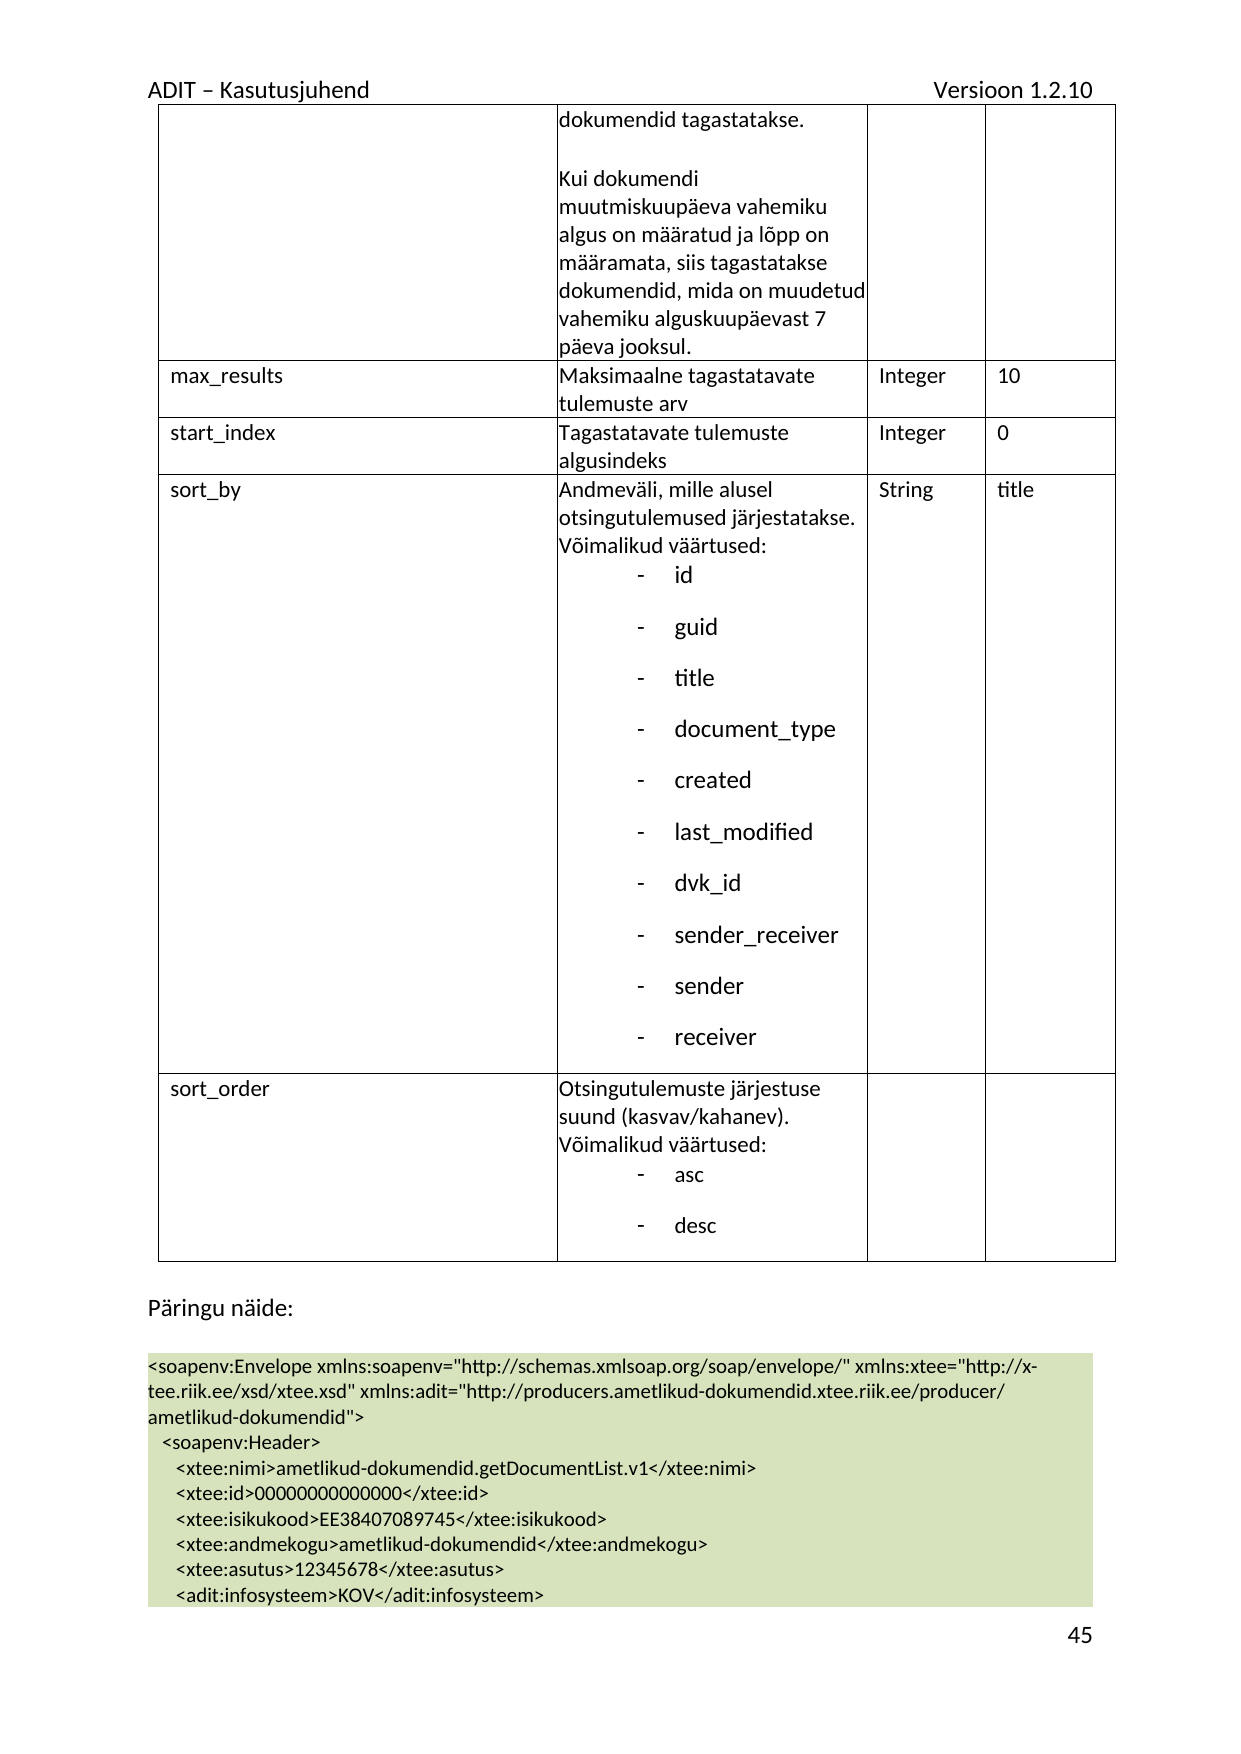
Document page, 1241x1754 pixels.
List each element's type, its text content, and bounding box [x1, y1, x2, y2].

table_cell Tagastatavate tulemuste algusindeks [558, 418, 867, 474]
table_cell Andmeväli, mille alusel otsingutulemused järjestatakse. Võimalikud väärtused: id guid title document_type created last_modified dvk_id sender_receiver sender receiver [558, 475, 867, 1073]
table_cell [986, 1074, 1115, 1261]
text <xtee:asutus>12345678</xtee:asutus> [148, 1557, 1093, 1582]
table_cell start_index [159, 418, 557, 474]
table_cell sort_by [159, 475, 557, 1073]
table_cell title [986, 475, 1115, 1073]
text Päringu näide: [148, 1292, 1093, 1323]
table_cell Maksimaalne tagastatavate tulemuste arv [558, 361, 867, 417]
table_cell Integer [868, 418, 985, 474]
text <xtee:andmekogu>ametlikud-dokumendid</xtee:andmekogu> [148, 1531, 1093, 1557]
table_cell [986, 105, 1115, 360]
table_cell dokumendid tagastatakse. Kui dokumendi muutmiskuupäeva vahemiku algus on määratud ja lõpp on määramata, siis tagastatakse dokumendid, mida on muudetud vahemiku alguskuupäevast 7 päeva jooksul. [558, 105, 867, 360]
text <soapenv:Envelope xmlns:soapenv="http://schemas.xmlsoap.org/soap/envelope/" xmlns:xtee="http://x-tee.riik.ee/xsd/xtee.xsd" xmlns:adit="http://producers.ametlikud-dokumendid.xtee.riik.ee/producer/ametlikud-dokumendid"> [148, 1353, 1093, 1429]
text <soapenv:Header> [148, 1429, 1093, 1455]
table_cell [868, 1074, 985, 1261]
table_cell 10 [986, 361, 1115, 417]
text <xtee:id>00000000000000</xtee:id> [148, 1480, 1093, 1506]
text <xtee:isikukood>EE38407089745</xtee:isikukood> [148, 1506, 1093, 1531]
table_cell Otsingutulemuste järjestuse suund (kasvav/kahanev). Võimalikud väärtused: asc desc [558, 1074, 867, 1261]
table_cell String [868, 475, 985, 1073]
text <adit:infosysteem>KOV</adit:infosysteem> [148, 1582, 1093, 1607]
text <xtee:nimi>ametlikud-dokumendid.getDocumentList.v1</xtee:nimi> [148, 1455, 1093, 1480]
table_cell max_results [159, 361, 557, 417]
table_cell [868, 105, 985, 360]
table_cell 0 [986, 418, 1115, 474]
table_cell sort_order [159, 1074, 557, 1261]
table_cell Integer [868, 361, 985, 417]
table_cell [159, 105, 557, 360]
